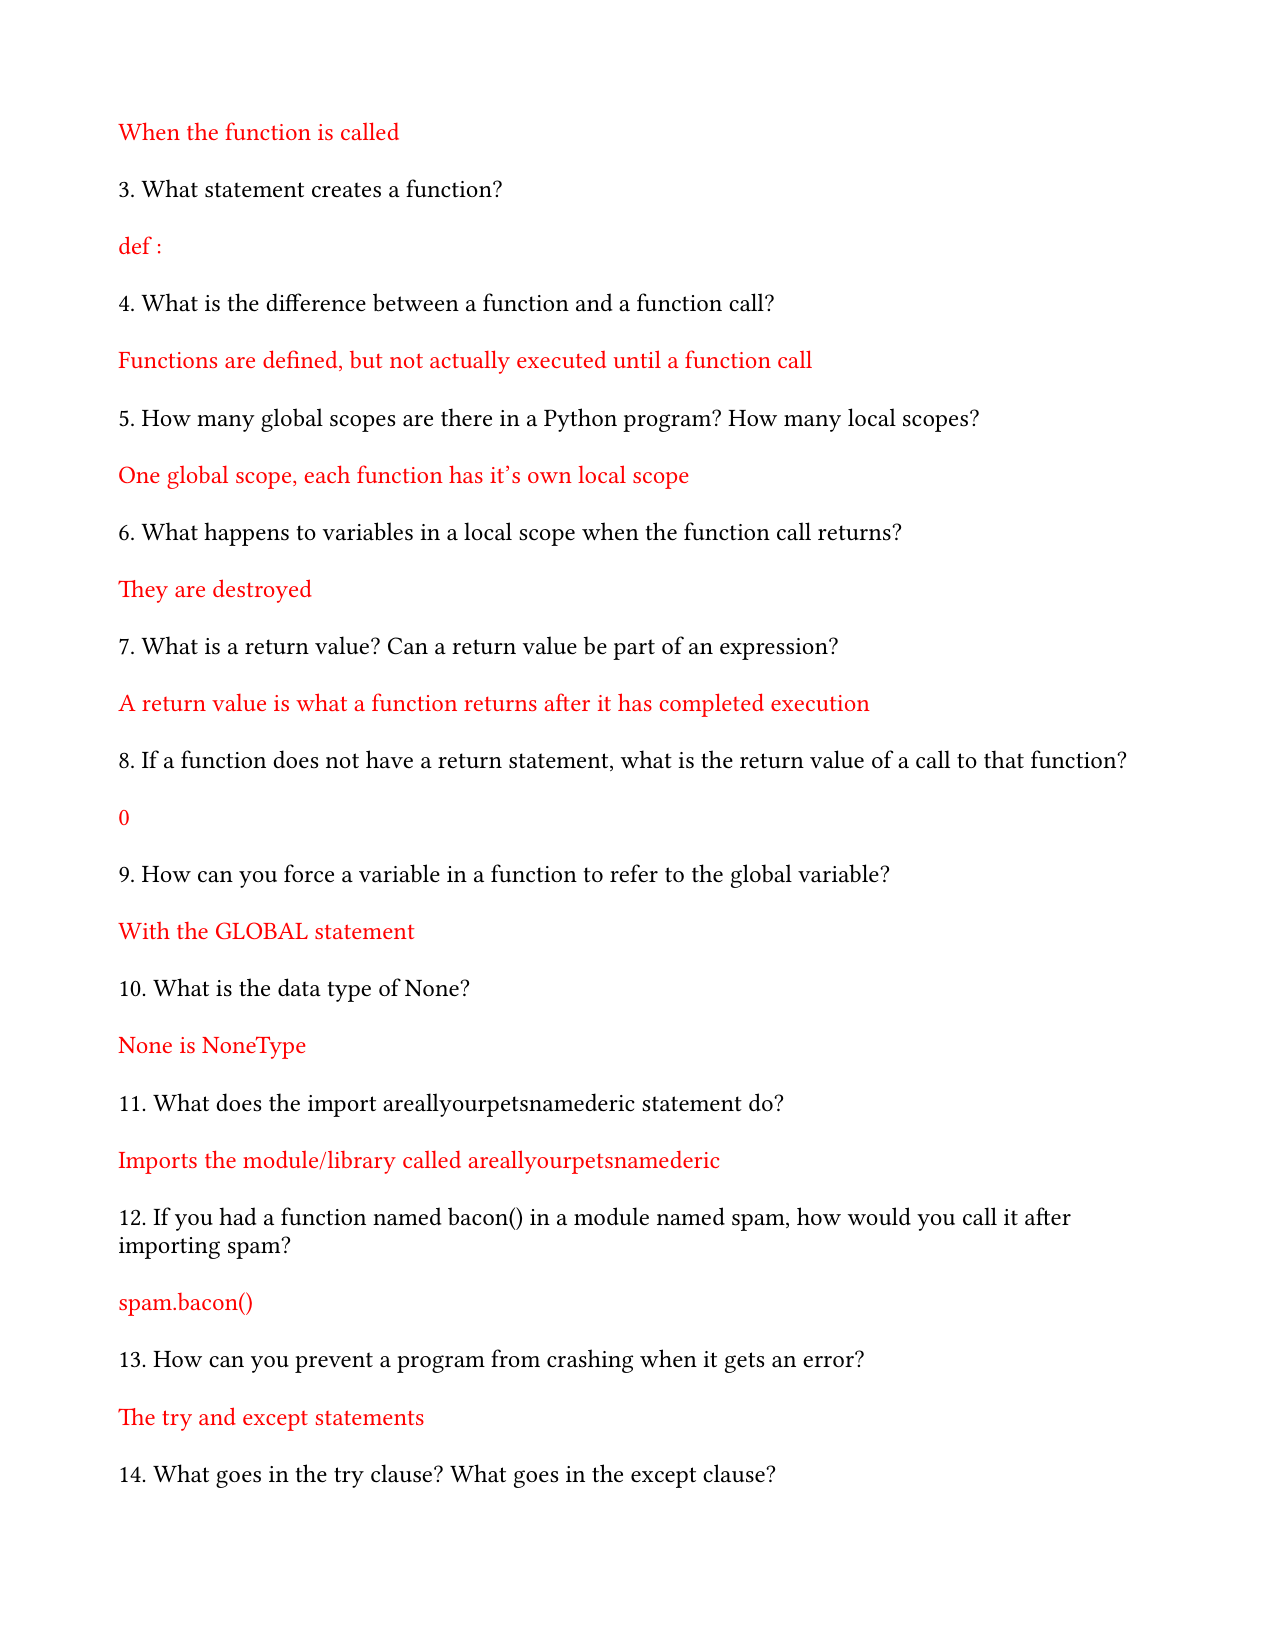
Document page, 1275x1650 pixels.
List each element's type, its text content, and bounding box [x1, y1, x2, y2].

text spam.bacon() [118, 1288, 1157, 1317]
text When the function is called [118, 118, 1157, 147]
text One global scope, each function has it’s own local scope [118, 461, 1157, 489]
text 10. What is the data type of None? [118, 974, 1157, 1003]
text The try and except statements [118, 1402, 1157, 1431]
text 3. What statement creates a function? [118, 175, 1157, 204]
text 0 [118, 803, 1157, 832]
text 8. If a function does not have a return statement, what is the return value of a call to that function? [118, 746, 1157, 774]
text 14. What goes in the try clause? What goes in the except clause? [118, 1459, 1157, 1488]
text 11. What does the import areallyourpetsnamederic statement do? [118, 1088, 1157, 1117]
text They are destroyed [118, 575, 1157, 603]
text None is NoneType [118, 1031, 1157, 1060]
text Functions are defined, but not actually executed until a function call [118, 346, 1157, 375]
text def : [118, 232, 1157, 261]
text With the GLOBAL statement [118, 917, 1157, 946]
text 4. What is the difference between a function and a function call? [118, 289, 1157, 318]
text 12. If you had a function named bacon() in a module named spam, how would you call it after importing spam? [118, 1203, 1157, 1260]
text A return value is what a function returns after it has completed execution [118, 689, 1157, 717]
text 5. How many global scopes are there in a Python program? How many local scopes? [118, 403, 1157, 432]
text 6. What happens to variables in a local scope when the function call returns? [118, 518, 1157, 546]
text 9. How can you force a variable in a function to refer to the global variable? [118, 860, 1157, 889]
text Imports the module/library called areallyourpetsnamederic [118, 1146, 1157, 1174]
text 7. What is a return value? Can a return value be part of an expression? [118, 632, 1157, 660]
text 13. How can you prevent a program from crashing when it gets an error? [118, 1345, 1157, 1374]
